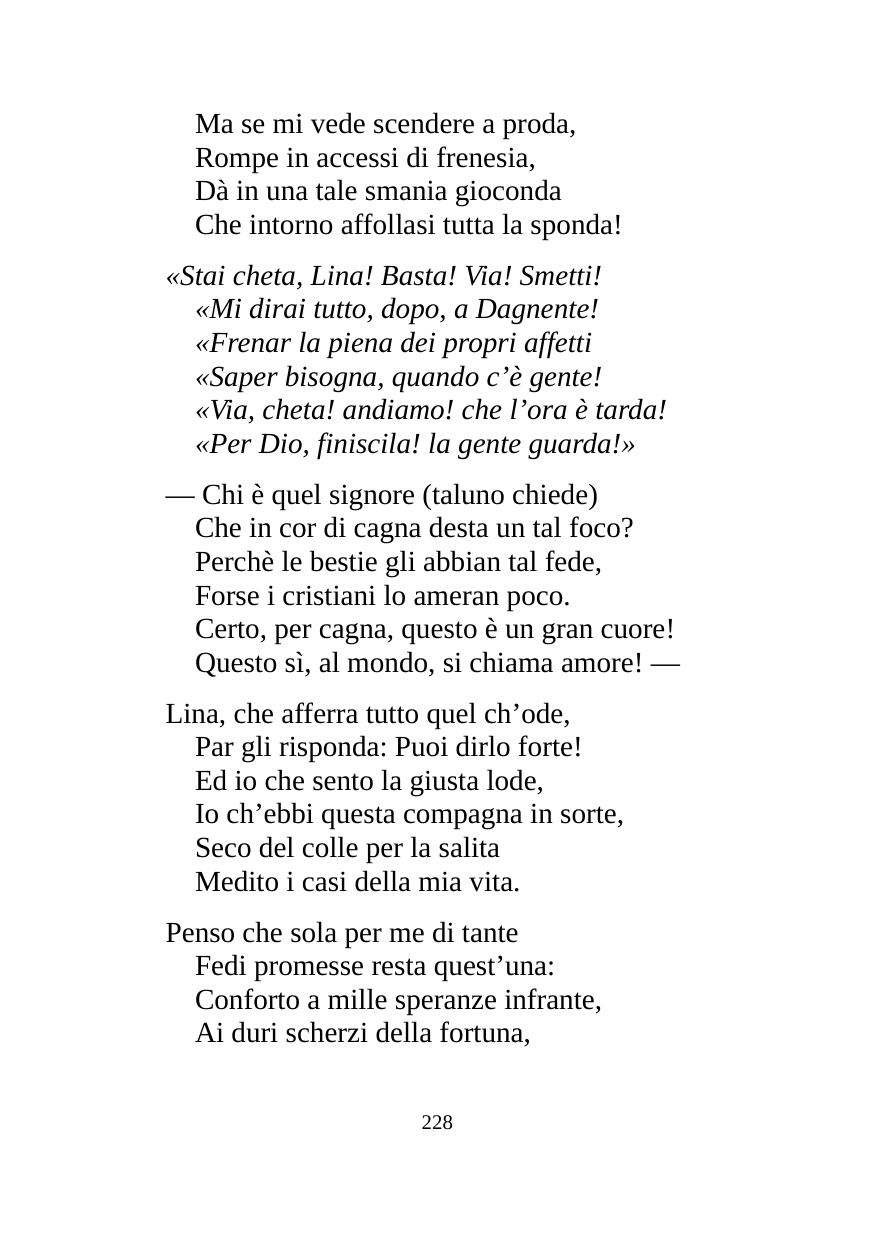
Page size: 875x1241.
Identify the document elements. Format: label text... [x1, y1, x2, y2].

text Penso che sola per me di tante Fedi promesse resta quest’una: Conforto a mille speranze infrante, Ai duri scherzi della fortuna, [165, 915, 768, 1049]
text — Chi è quel signore (taluno chiede) Che in cor di cagna desta un tal foco? Perchè le bestie gli abbian tal fede, Forse i cristiani lo ameran poco. Certo, per cagna, questo è un gran cuore! Questo sì, al mondo, si chiama amore! — [165, 477, 768, 678]
text Ma se mi vede scendere a proda, Rompe in accessi di frenesia, Dà in una tale smania gioconda Che intorno affollasi tutta la sponda! [165, 106, 768, 240]
text «Stai cheta, Lina! Basta! Via! Smetti! «Mi dirai tutto, dopo, a Dagnente! «Frenar la piena dei propri affetti «Saper bisogna, quando c’è gente! «Via, cheta! andiamo! che l’ora è tarda! «Per Dio, finiscila! la gente guarda!» [165, 258, 768, 459]
text Lina, che afferra tutto quel ch’ode, Par gli risponda: Puoi dirlo forte! Ed io che sento la giusta lode, Io ch’ebbi questa compagna in sorte, Seco del colle per la salita Medito i casi della mia vita. [165, 696, 768, 897]
